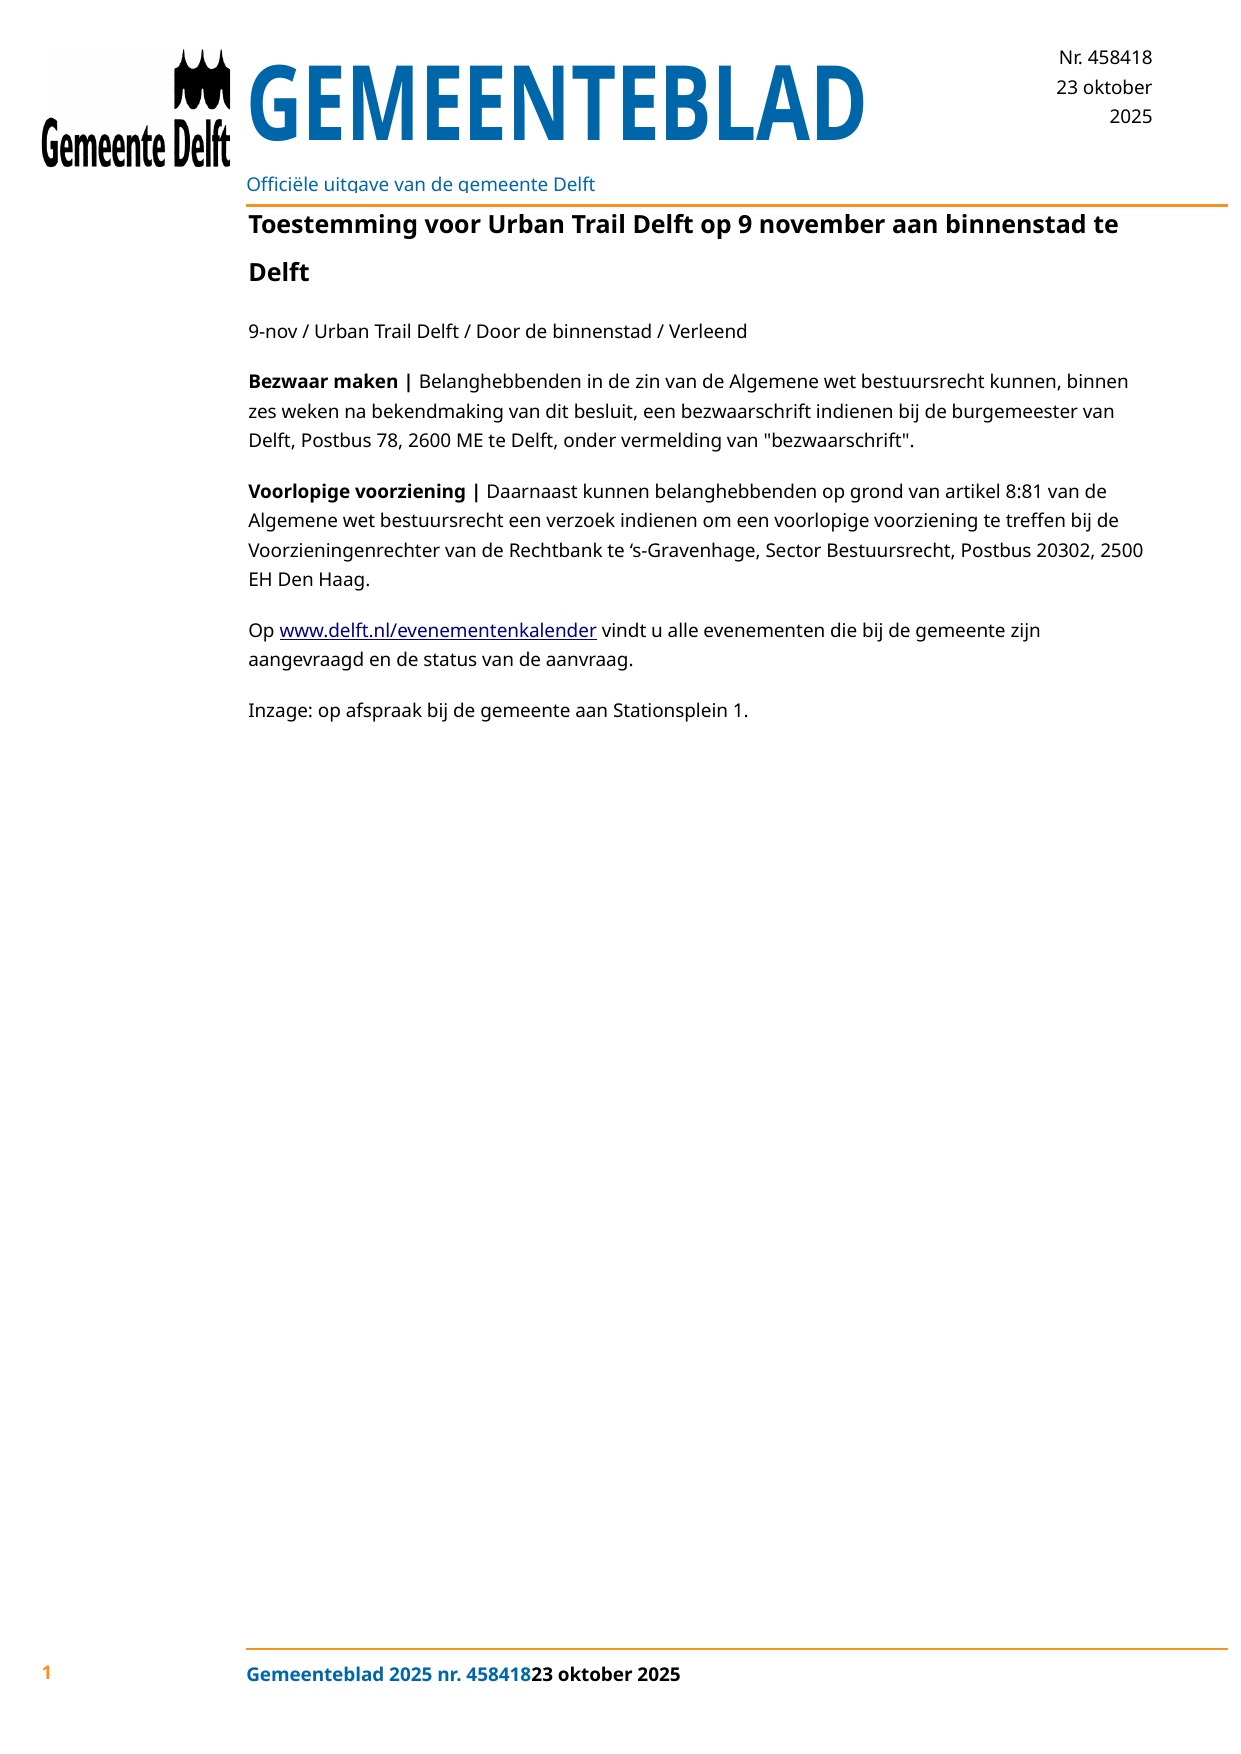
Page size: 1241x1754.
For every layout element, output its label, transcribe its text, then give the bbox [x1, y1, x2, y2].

text Voorlopige voorziening | Daarnaast kunnen belanghebbenden op grond van artikel 8:81 van de Algemene wet bestuursrecht een verzoek indienen om een voorlopige voorziening te treffen bij de Voorzieningenrechter van de Rechtbank te ‘s-Gravenhage, Sector Bestuursrecht, Postbus 20302, 2500 EH Den Haag. [248, 478, 1152, 592]
text Op www.delft.nl/evenementenkalender vindt u alle evenementen die bij de gemeente zijn aangevraagd en de status van de aanvraag. [248, 617, 1152, 672]
text Inzage: op afspraak bij de gemeente aan Stationsplein 1. [248, 697, 1152, 723]
text Toestemming voor Urban Trail Delft op 9 november aan binnenstad te Delft [248, 207, 1152, 288]
text Bezwaar maken | Belanghebbenden in de zin van de Algemene wet bestuursrecht kunnen, binnen zes weken na bekendmaking van dit besluit, een bezwaarschrift indienen bij de burgemeester van Delft, Postbus 78, 2600 ME te Delft, onder vermelding van "bezwaarschrift". [248, 368, 1152, 453]
text 9-nov / Urban Trail Delft / Door de binnenstad / Verleend [248, 318, 1152, 344]
picture [41, 47, 231, 172]
